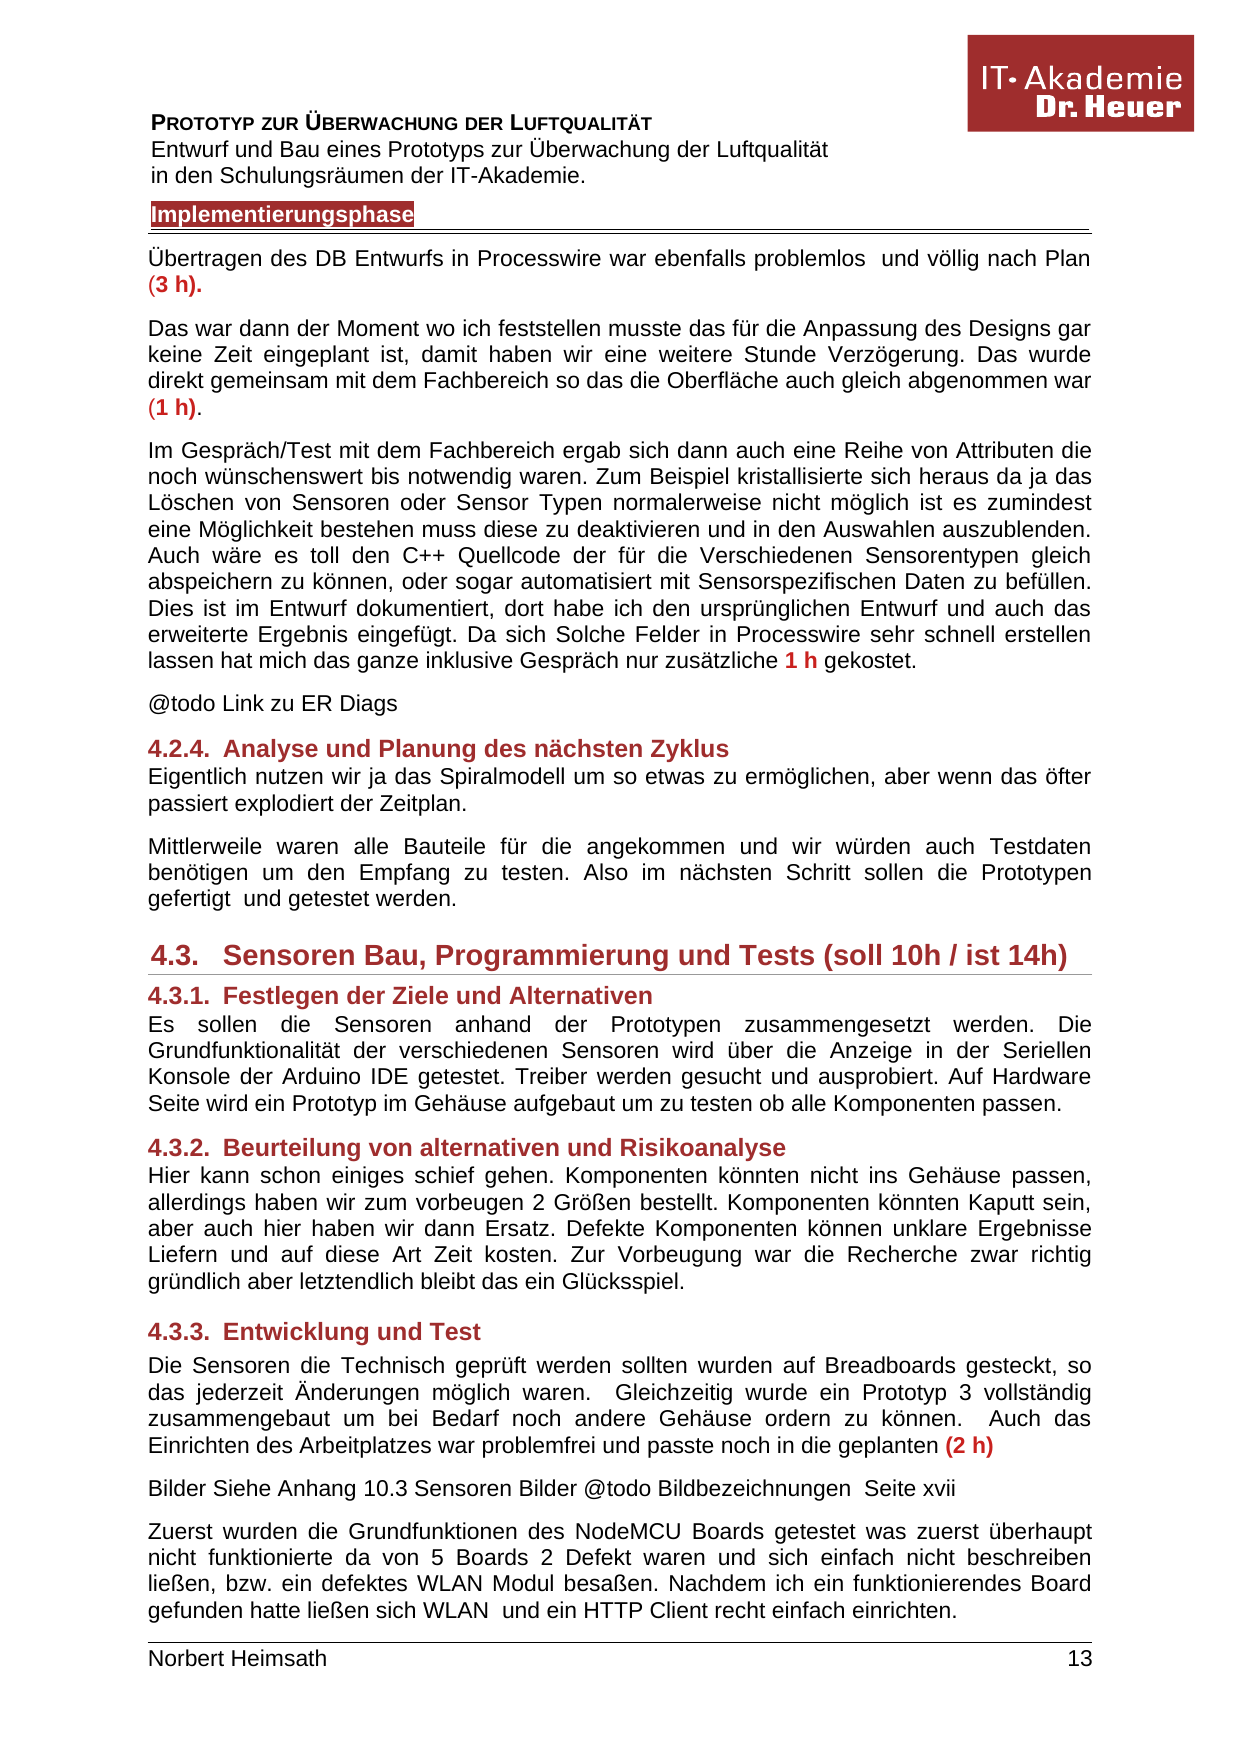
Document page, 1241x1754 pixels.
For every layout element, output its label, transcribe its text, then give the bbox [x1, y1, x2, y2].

text Hier kann schon einiges schief gehen. Komponenten könnten nicht ins Gehäuse passen, allerdings haben wir zum vorbeugen 2 Größen bestellt. Komponenten könnten Kaputt sein, aber auch hier haben wir dann Ersatz. Defekte Komponenten können unklare Ergebnisse Liefern und auf diese Art Zeit kosten. Zur Vorbeugung war die Recherche zwar richtig gründlich aber letztendlich bleibt das ein Glücksspiel. [148, 1162, 1092, 1294]
text @todo Link zu ER Diags [148, 690, 1092, 717]
text Im Gespräch/Test mit dem Fachbereich ergab sich dann auch eine Reihe von Attributen die noch wünschenswert bis notwendig waren. Zum Beispiel kristallisierte sich heraus da ja das Löschen von Sensoren oder Sensor Typen normalerweise nicht möglich ist es zumindest eine Möglichkeit bestehen muss diese zu deaktivieren und in den Auswahlen auszublenden. Auch wäre es toll den C++ Quellcode der für die Verschiedenen Sensorentypen gleich abspeichern zu können, oder sogar automatisiert mit Sensorspezifischen Daten zu befüllen. Dies ist im Entwurf dokumentiert, dort habe ich den ursprünglichen Entwurf und auch das erweiterte Ergebnis eingefügt. Da sich Solche Felder in Processwire sehr schnell erstellen lassen hat mich das ganze inklusive Gespräch nur zusätzliche 1 h gekostet. [148, 437, 1092, 674]
text Eigentlich nutzen wir ja das Spiralmodell um so etwas zu ermöglichen, aber wenn das öfter passiert explodiert der Zeitplan. [148, 763, 1092, 816]
text Zuerst wurden die Grundfunktionen des NodeMCU Boards getestet was zuerst überhaupt nicht funktionierte da von 5 Boards 2 Defekt waren und sich einfach nicht beschreiben ließen, bzw. ein defektes WLAN Modul besaßen. Nachdem ich ein funktionierendes Board gefunden hatte ließen sich WLAN und ein HTTP Client recht einfach einrichten. [148, 1518, 1092, 1623]
subtitle Beurteilung von alternativen und Risikoanalyse [148, 1133, 1092, 1162]
text Es sollen die Sensoren anhand der Prototypen zusammengesetzt werden. Die Grundfunktionalität der verschiedenen Sensoren wird über die Anzeige in der Seriellen Konsole der Arduino IDE getestet. Treiber werden gesucht und ausprobiert. Auf Hardware Seite wird ein Prototyp im Gehäuse aufgebaut um zu testen ob alle Komponenten passen. [148, 1011, 1092, 1116]
subtitle Entwicklung und Test [148, 1317, 1092, 1346]
text Das war dann der Moment wo ich feststellen musste das für die Anpassung des Designs gar keine Zeit eingeplant ist, damit haben wir eine weitere Stunde Verzögerung. Das wurde direkt gemeinsam mit dem Fachbereich so das die Oberfläche auch gleich abgenommen war (1 h). [148, 314, 1092, 420]
text Mittlerweile waren alle Bauteile für die angekommen und wir würden auch Testdaten benötigen um den Empfang zu testen. Also im nächsten Schritt sollen die Prototypen gefertigt und getestet werden. [148, 833, 1092, 912]
subtitle Festlegen der Ziele und Alternativen [148, 981, 1092, 1010]
subtitle Sensoren Bau, Programmierung und Tests (soll 10h / ist 14h) [148, 935, 1092, 974]
text Die Sensoren die Technisch geprüft werden sollten wurden auf Breadboards gesteckt, so das jederzeit Änderungen möglich waren. Gleichzeitig wurde ein Prototyp 3 vollständig zusammengebaut um bei Bedarf noch andere Gehäuse ordern zu können. Auch das Einrichten des Arbeitplatzes war problemfrei und passte noch in die geplanten (2 h) [148, 1352, 1092, 1458]
subtitle Analyse und Planung des nächsten Zyklus [148, 734, 1092, 763]
text Bilder Siehe Anhang 11.3 Sensoren Bilder @todo Bildbezeichnungen Seite xvi [148, 1474, 1092, 1501]
text Übertragen des DB Entwurfs in Processwire war ebenfalls problemlos und völlig nach Plan (3 h). [148, 245, 1092, 298]
